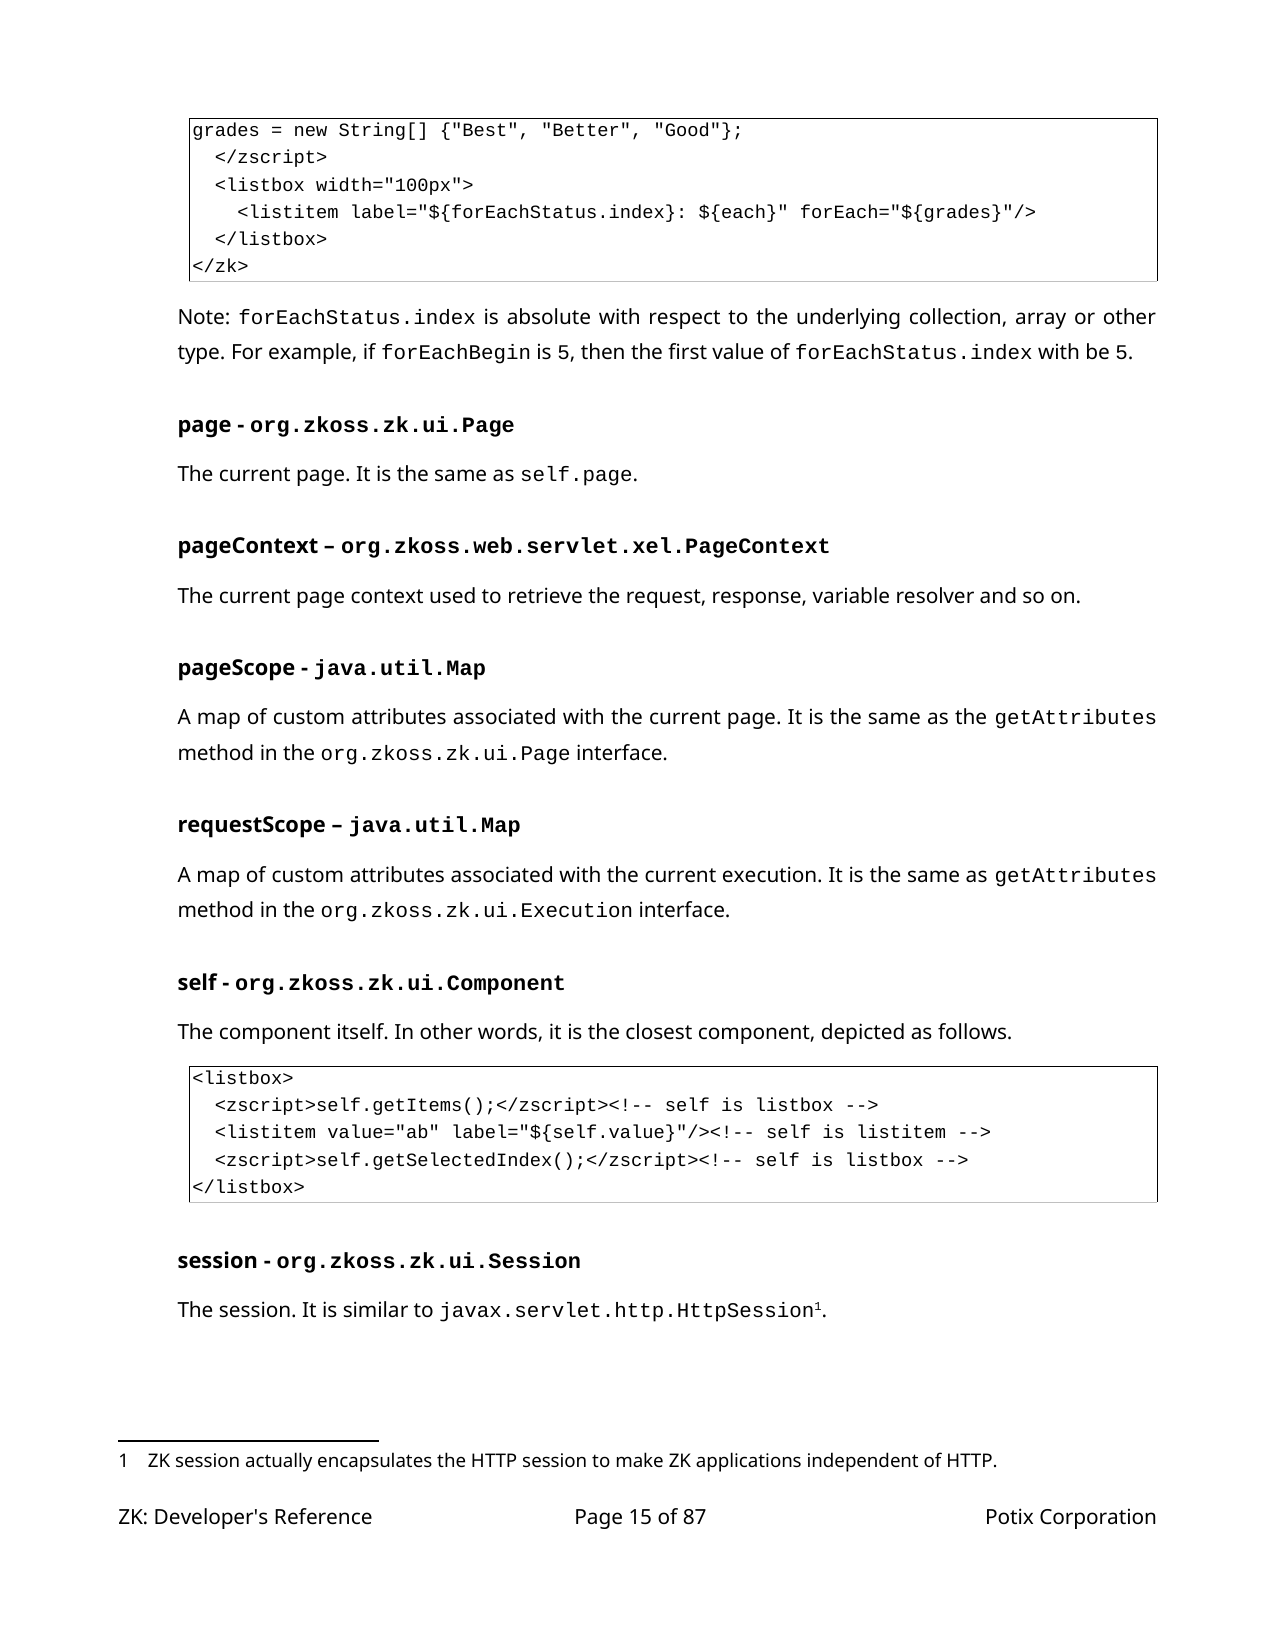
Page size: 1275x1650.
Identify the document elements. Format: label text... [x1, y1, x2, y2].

text <zscript>self.getSelectedIndex();</zscript><!-- self is listbox --> [190, 1147, 1157, 1172]
subtitle pageScope - java.util.Map [177, 652, 1157, 682]
text </zk> [190, 254, 1157, 281]
text <listbox width="100px"> [190, 172, 1157, 197]
text <listitem label="${forEachStatus.index}: ${each}" forEach="${grades}"/> [190, 200, 1157, 224]
text The session. It is similar to javax.servlet.http.HttpSession. [177, 1295, 1157, 1324]
text ZK session actually encapsulates the HTTP session to make ZK applications independent of HTTP. [118, 1447, 1157, 1473]
subtitle self - org.zkoss.zk.ui.Component [177, 966, 1157, 996]
text A map of custom attributes associated with the current page. It is the same as the getAttributes method in the org.zkoss.zk.ui.Page interface. [177, 702, 1157, 767]
subtitle page - org.zkoss.zk.ui.Page [177, 408, 1157, 439]
text </listbox> [190, 227, 1157, 251]
text The current page. It is the same as self.page. [177, 459, 1157, 488]
text The current page context used to retrieve the request, response, variable resolver and so on. [177, 581, 1157, 609]
text Note: forEachStatus.index is absolute with respect to the underlying collection, array or other type. For example, if forEachBegin is 5, then the first value of forEachStatus.index with be 5. [177, 302, 1157, 366]
text </zscript> [190, 145, 1157, 169]
text <zscript>self.getItems();</zscript><!-- self is listbox --> [190, 1093, 1157, 1117]
text grades = new String[] {"Best", "Better", "Good"}; [190, 119, 1157, 142]
text <listitem value="ab" label="${self.value}"/><!-- self is listitem --> [190, 1120, 1157, 1144]
text </listbox> [190, 1175, 1157, 1202]
text A map of custom attributes associated with the current execution. It is the same as getAttributes method in the org.zkoss.zk.ui.Execution interface. [177, 860, 1157, 924]
text The component itself. In other words, it is the closest component, depicted as follows. [177, 1017, 1157, 1045]
subtitle session - org.zkoss.zk.ui.Session [177, 1244, 1157, 1274]
text <listbox> [190, 1067, 1157, 1090]
subtitle pageContext – org.zkoss.web.servlet.xel.PageContext [177, 530, 1157, 560]
subtitle requestScope – java.util.Map [177, 809, 1157, 839]
